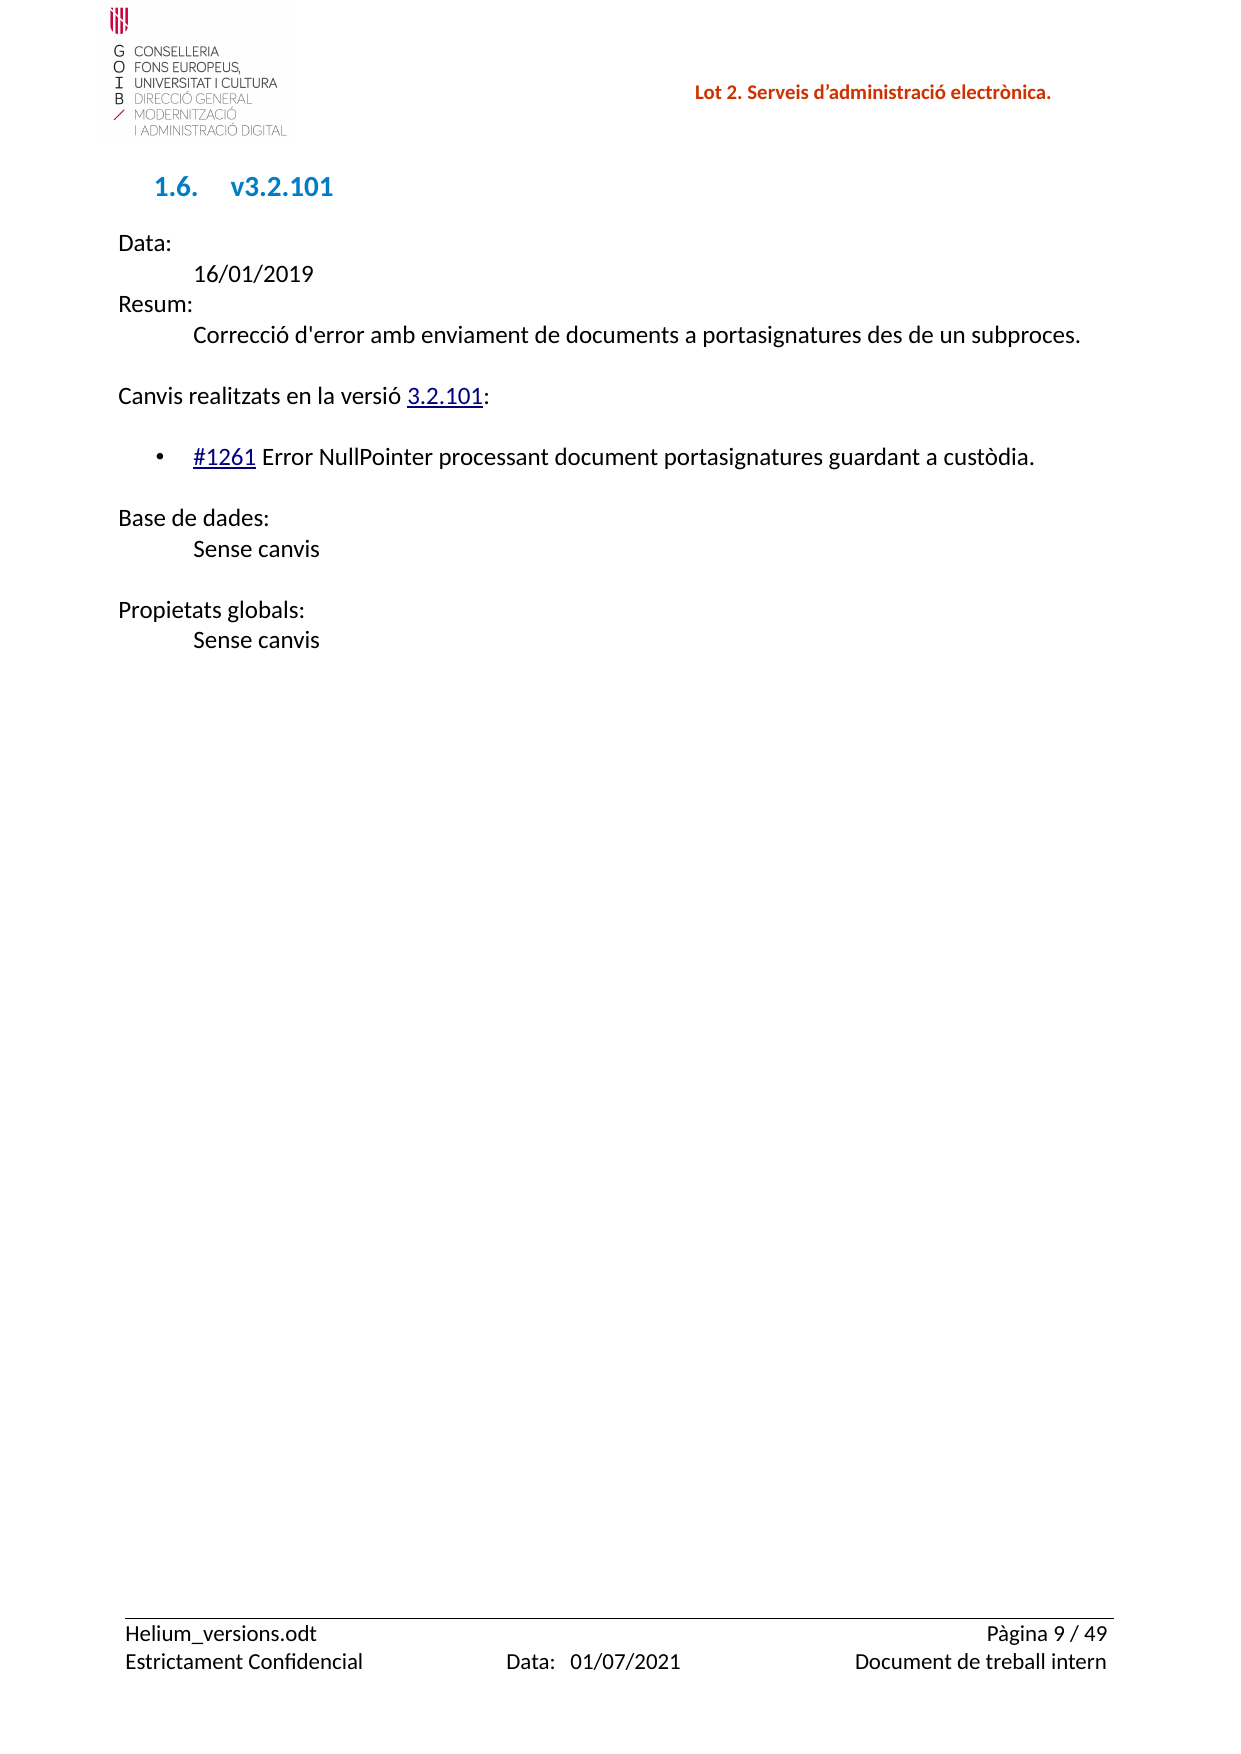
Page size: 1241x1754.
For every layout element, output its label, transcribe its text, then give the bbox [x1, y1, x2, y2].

subtitle v3.2.101 [153, 168, 1122, 204]
text Propietats globals: [118, 594, 1122, 624]
text Base de dades: [118, 502, 1122, 533]
text Canvis realitzats en la versió 3.2.101: [118, 380, 1122, 411]
text 16/01/2019 [118, 258, 1122, 289]
list #1261 Error NullPointer processant document portasignatures guardant a custòdia. [156, 441, 1122, 472]
text Sense canvis [118, 624, 1122, 655]
text Resum: [118, 289, 1122, 319]
text Correcció d'error amb enviament de documents a portasignatures des de un subproces. [118, 319, 1122, 350]
picture [100, 0, 297, 144]
text Data: [118, 228, 1122, 258]
text Sense canvis [118, 533, 1122, 563]
